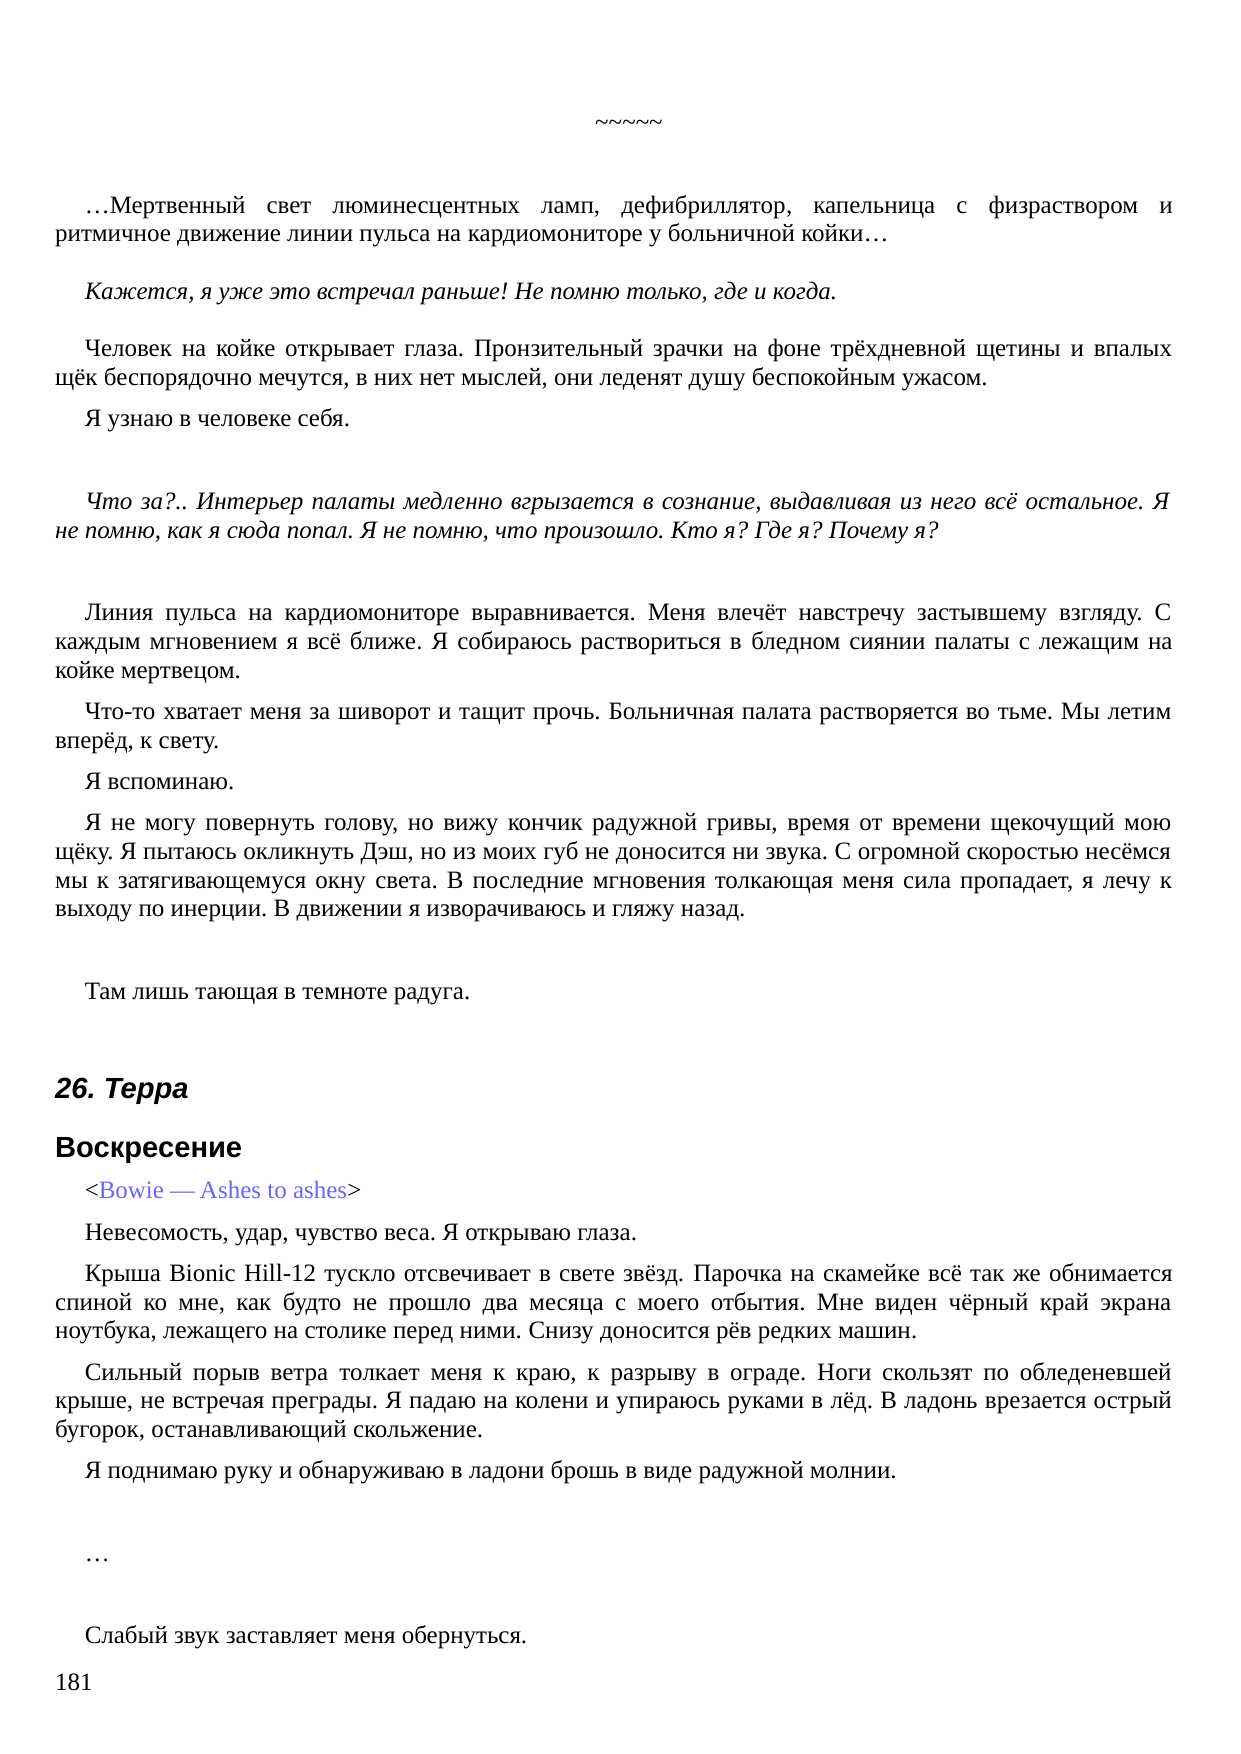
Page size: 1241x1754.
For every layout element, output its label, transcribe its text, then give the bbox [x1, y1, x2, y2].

text Я узнаю в человеке себя. [55, 403, 1173, 432]
text Я поднимаю руку и обнаруживаю в ладони брошь в виде радужной молнии. [55, 1456, 1173, 1484]
text Я вспоминаю. [55, 766, 1173, 795]
text … [55, 1538, 1173, 1567]
subtitle 26. Терра [55, 1071, 1173, 1104]
text Невесомость, удар, чувство веса. Я открываю глаза. [55, 1217, 1173, 1246]
text Сильный порыв ветра толкает меня к краю, к разрыву в ограде. Ноги скользят по обледеневшей крыше, не встречая преграды. Я падаю на колени и упираюсь руками в лёд. В ладонь врезается острый бугорок, останавливающий скольжение. [55, 1357, 1173, 1443]
text Линия пульса на кардиомониторе выравнивается. Меня влечёт навстречу застывшему взгляду. С каждым мгновением я всё ближе. Я собираюсь раствориться в бледном сиянии палаты с лежащим на койке мертвецом. [55, 597, 1173, 683]
text Там лишь тающая в темноте радуга. [55, 976, 1173, 1005]
text Слабый звук заставляет меня обернуться. [55, 1621, 1173, 1649]
text Человек на койке открывает глаза. Пронзительный зрачки на фоне трёхдневной щетины и впалых щёк беспорядочно мечутся, в них нет мыслей, они леденят душу беспокойным ужасом. [55, 333, 1173, 391]
text ~~~~~ [55, 107, 1173, 136]
text Что за?.. Интерьер палаты медленно вгрызается в сознание, выдавливая из него всё остальное. Я не помню, как я сюда попал. Я не помню, что произошло. Кто я? Где я? Почему я? [55, 486, 1173, 543]
text …Мертвенный свет люминесцентных ламп, дефибриллятор, капельница с физраствором и ритмичное движение линии пульса на кардиомониторе у больничной койки… [55, 190, 1173, 247]
text <Bowie — Ashes to ashes> [55, 1176, 1173, 1204]
text Кажется, я уже это встречал раньше! Не помню только, где и когда. [55, 276, 1173, 305]
text Крыша Bionic Hill-12 тускло отсвечивает в свете звёзд. Парочка на скамейке всё так же обнимается спиной ко мне, как будто не прошло два месяца с моего отбытия. Мне виден чёрный край экрана ноутбука, лежащего на столике перед ними. Снизу доносится рёв редких машин. [55, 1258, 1173, 1344]
text Я не могу повернуть голову, но вижу кончик радужной гривы, время от времени щекочущий мою щёку. Я пытаюсь окликнуть Дэш, но из моих губ не доносится ни звука. С огромной скоростью несёмся мы к затягивающемуся окну света. В последние мгновения толкающая меня сила пропадает, я лечу к выходу по инерции. В движении я изворачиваюсь и гляжу назад. [55, 807, 1173, 922]
text Что-то хватает меня за шиворот и тащит прочь. Больничная палата растворяется во тьме. Мы летим вперёд, к свету. [55, 696, 1173, 753]
subtitle Воскресение [55, 1129, 1173, 1163]
